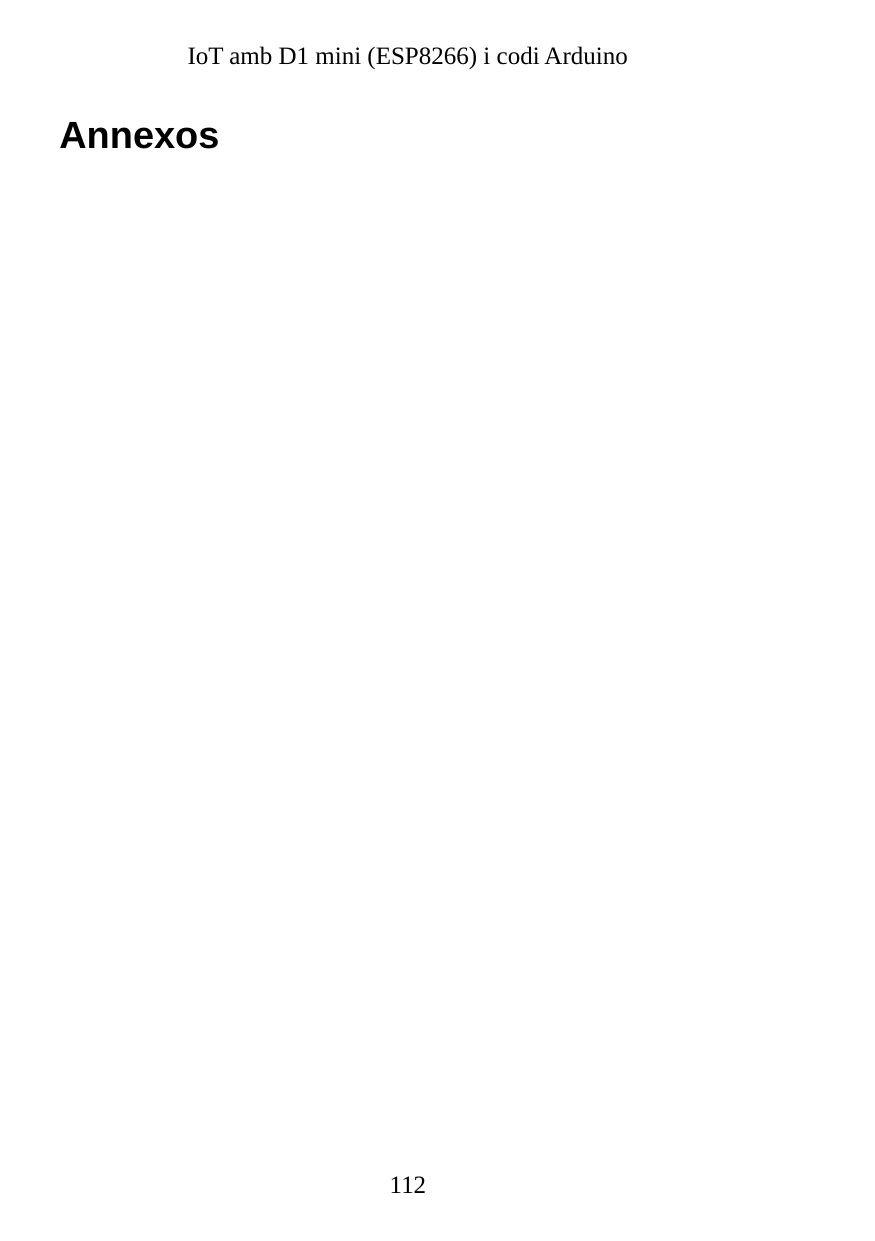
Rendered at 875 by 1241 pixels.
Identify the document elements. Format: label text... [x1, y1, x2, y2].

subtitle Annexos [59, 113, 756, 156]
